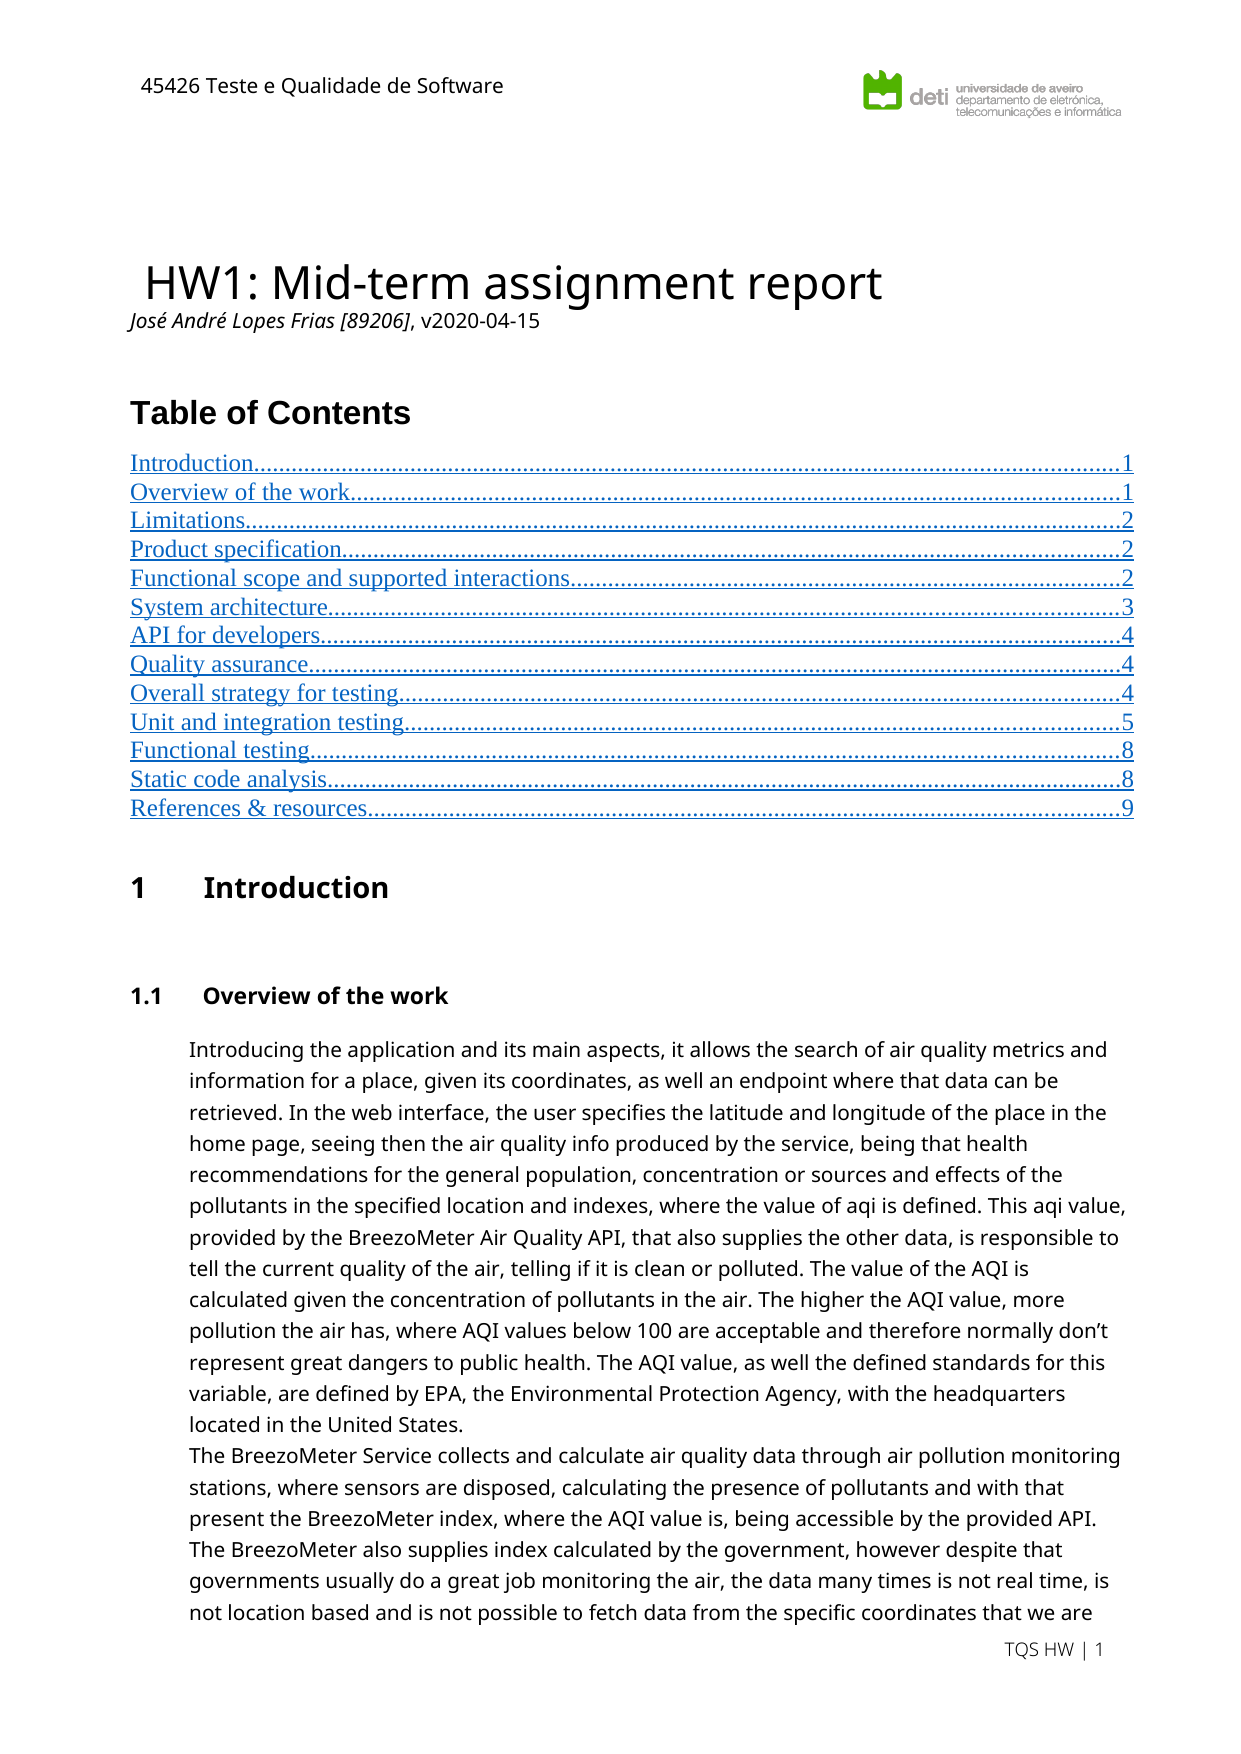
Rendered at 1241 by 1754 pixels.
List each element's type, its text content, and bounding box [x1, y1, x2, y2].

text The BreezoMeter Service collects and calculate air quality data through air pollution monitoring stations, where sensors are disposed, calculating the presence of pollutants and with that present the BreezoMeter index, where the AQI value is, being accessible by the provided API. The BreezoMeter also supplies index calculated by the government, however despite that governments usually do a great job monitoring the air, the data many times is not real time, is not location based and is not possible to fetch data from the specific coordinates that we are [189, 1441, 1134, 1626]
subtitle Table of Contents [130, 393, 1134, 432]
text Quality assurance 4 [130, 649, 1134, 674]
text Product specification 2 [130, 534, 1134, 559]
text Overall strategy for testing 4 [130, 678, 1134, 703]
text Limitations 2 [130, 505, 1134, 530]
picture [863, 70, 1122, 119]
text Static code analysis 8 [130, 764, 1134, 789]
text Overview of the work 1 [130, 477, 1134, 502]
text HW1: Mid-term assignment report [144, 272, 1134, 306]
text Introducing the application and its main aspects, it allows the search of air quality metrics and information for a place, given its coordinates, as well an endpoint where that data can be retrieved. In the web interface, the user specifies the latitude and longitude of the place in the home page, seeing then the air quality info produced by the service, being that health recommendations for the general population, concentration or sources and effects of the pollutants in the specified location and indexes, where the value of aqi is defined. This aqi value, provided by the BreezoMeter Air Quality API, that also supplies the other data, is responsible to tell the current quality of the air, telling if it is clean or polluted. The value of the AQI is calculated given the concentration of pollutants in the air. The higher the AQI value, more pollution the air has, where AQI values below 100 are acceptable and therefore normally don’t represent great dangers to public health. The AQI value, as well the defined standards for this variable, are defined by EPA, the Environmental Protection Agency, with the headquarters located in the United States. [189, 1035, 1134, 1439]
text Introduction 1 [130, 448, 1134, 473]
text API for developers 4 [130, 620, 1134, 645]
subtitle Introduction [130, 872, 1075, 905]
text Functional scope and supported interactions 2 [130, 563, 1134, 588]
text José André Lopes Frias [89206], v2020-04-15 [130, 306, 1134, 334]
text System architecture 3 [130, 592, 1134, 617]
text Unit and integration testing 5 [130, 707, 1134, 732]
subtitle Overview of the work [130, 980, 1075, 1010]
text Functional testing 8 [130, 735, 1134, 760]
text References & resources 9 [130, 793, 1134, 818]
